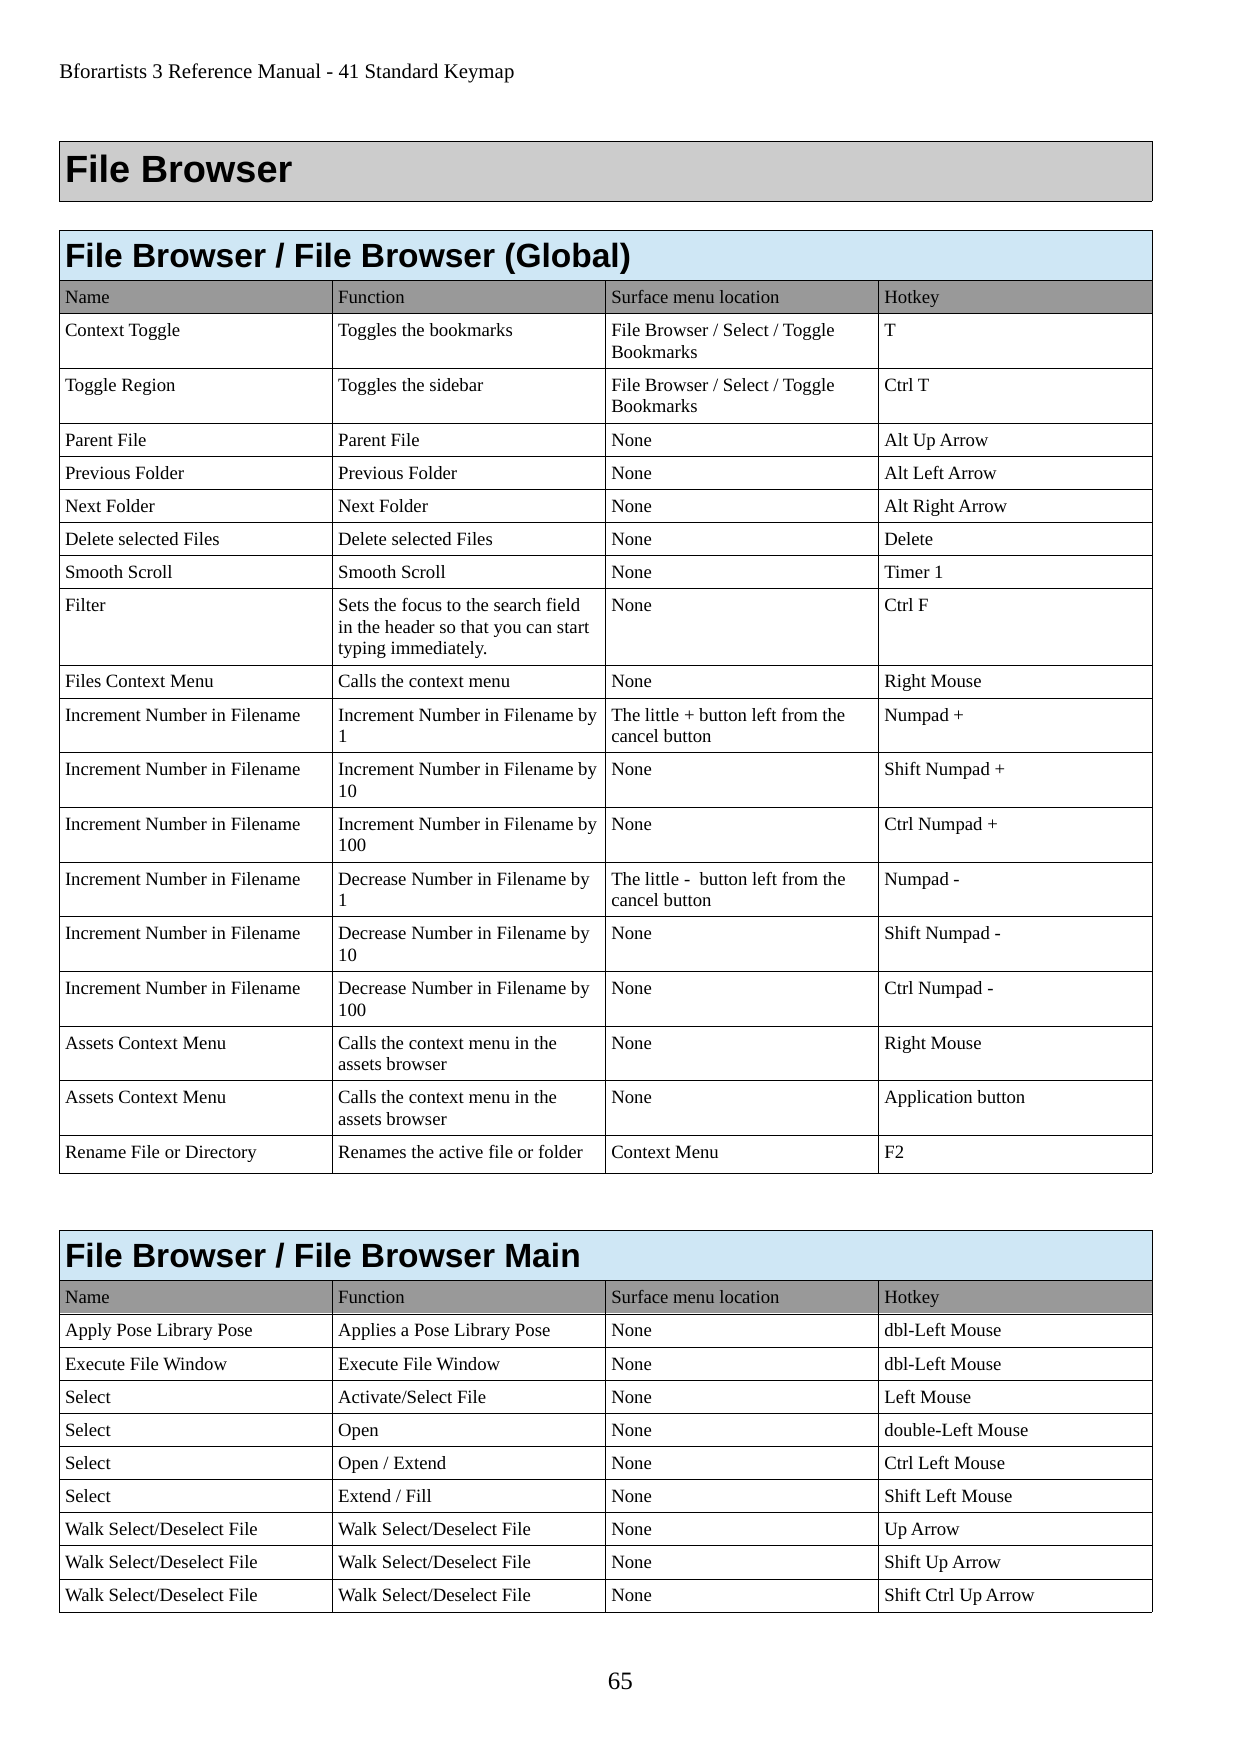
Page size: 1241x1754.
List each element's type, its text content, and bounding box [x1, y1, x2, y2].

table_cell Select [60, 1414, 332, 1446]
table_cell None [606, 1480, 878, 1512]
table_cell None [606, 1546, 878, 1578]
table_cell Activate/Select File [333, 1381, 605, 1413]
table_cell Hotkey [879, 281, 1152, 313]
table_cell None [606, 556, 878, 588]
table_cell Renames the active file or folder [333, 1136, 605, 1173]
table_cell None [606, 1513, 878, 1545]
table_header File Browser [60, 142, 1152, 201]
table_cell Alt Right Arrow [879, 490, 1152, 522]
table_cell Increment Number in Filename [60, 753, 332, 807]
table_cell Filter [60, 589, 332, 664]
table_cell Numpad + [879, 699, 1152, 752]
table_cell Surface menu location [606, 281, 878, 313]
table_cell Shift Numpad - [879, 917, 1152, 971]
table_cell None [606, 490, 878, 522]
table_cell None [606, 1414, 878, 1446]
table_cell Alt Up Arrow [879, 424, 1152, 456]
table_cell None [606, 808, 878, 862]
table_cell Open [333, 1414, 605, 1446]
table_cell Rename File or Directory [60, 1136, 332, 1173]
table_cell Next Folder [60, 490, 332, 522]
table_cell Shift Numpad + [879, 753, 1152, 807]
table_cell None [606, 1447, 878, 1479]
table_cell Files Context Menu [60, 666, 332, 698]
table_cell Walk Select/Deselect File [333, 1513, 605, 1545]
table_cell dbl-Left Mouse [879, 1315, 1152, 1347]
table_cell None [606, 1081, 878, 1135]
table_cell File Browser / Select / Toggle Bookmarks [606, 369, 878, 423]
table_cell Decrease Number in Filename by 1 [333, 863, 605, 916]
table_cell None [606, 457, 878, 489]
table_cell Applies a Pose Library Pose [333, 1315, 605, 1347]
table_cell Execute File Window [60, 1348, 332, 1380]
table_header File Browser / File Browser (Global) [60, 231, 1152, 280]
table_cell Ctrl Left Mouse [879, 1447, 1152, 1479]
table_cell Calls the context menu in the assets browser [333, 1081, 605, 1135]
table_cell Ctrl Numpad - [879, 972, 1152, 1026]
table_cell Context Toggle [60, 314, 332, 368]
table_cell Toggles the sidebar [333, 369, 605, 423]
table_cell Alt Left Arrow [879, 457, 1152, 489]
table_cell Assets Context Menu [60, 1027, 332, 1080]
table_cell None [606, 589, 878, 664]
table_cell Ctrl Numpad + [879, 808, 1152, 862]
table_cell Apply Pose Library Pose [60, 1315, 332, 1347]
table_cell Decrease Number in Filename by 10 [333, 917, 605, 971]
table_cell None [606, 1348, 878, 1380]
table_cell Delete selected Files [60, 523, 332, 555]
table_cell T [879, 314, 1152, 368]
table_cell Sets the focus to the search field in the header so that you can start typing immediately. [333, 589, 605, 664]
table_cell Calls the context menu [333, 666, 605, 698]
table_cell Select [60, 1480, 332, 1512]
table_cell Assets Context Menu [60, 1081, 332, 1135]
table_cell double-Left Mouse [879, 1414, 1152, 1446]
table_cell Right Mouse [879, 666, 1152, 698]
table_cell Walk Select/Deselect File [60, 1580, 332, 1612]
table_cell None [606, 753, 878, 807]
table_cell Increment Number in Filename by 10 [333, 753, 605, 807]
table_cell Parent File [333, 424, 605, 456]
table_cell Function [333, 281, 605, 313]
table_cell Ctrl T [879, 369, 1152, 423]
table_cell Surface menu location [606, 1281, 878, 1313]
table_cell Timer 1 [879, 556, 1152, 588]
table_cell Toggles the bookmarks [333, 314, 605, 368]
table_cell Calls the context menu in the assets browser [333, 1027, 605, 1080]
table_cell Function [333, 1281, 605, 1313]
table_cell Walk Select/Deselect File [333, 1546, 605, 1578]
table_cell Increment Number in Filename [60, 699, 332, 752]
table_cell Shift Up Arrow [879, 1546, 1152, 1578]
table_cell Shift Ctrl Up Arrow [879, 1580, 1152, 1612]
table_cell Increment Number in Filename [60, 972, 332, 1026]
table_cell Shift Left Mouse [879, 1480, 1152, 1512]
table_cell Extend / Fill [333, 1480, 605, 1512]
table_cell None [606, 1315, 878, 1347]
table_cell Delete selected Files [333, 523, 605, 555]
table_cell Smooth Scroll [60, 556, 332, 588]
table_cell Walk Select/Deselect File [333, 1580, 605, 1612]
table_cell Application button [879, 1081, 1152, 1135]
table_cell Select [60, 1381, 332, 1413]
table_cell Ctrl F [879, 589, 1152, 664]
table_cell Right Mouse [879, 1027, 1152, 1080]
table_cell Walk Select/Deselect File [60, 1546, 332, 1578]
table_cell Name [60, 1281, 332, 1313]
table_cell Increment Number in Filename [60, 808, 332, 862]
table_cell Context Menu [606, 1136, 878, 1173]
table_header File Browser / File Browser Main [60, 1231, 1152, 1280]
table_cell None [606, 523, 878, 555]
table_cell None [606, 424, 878, 456]
table_cell None [606, 917, 878, 971]
table_cell Walk Select/Deselect File [60, 1513, 332, 1545]
table_cell Up Arrow [879, 1513, 1152, 1545]
table_cell File Browser / Select / Toggle Bookmarks [606, 314, 878, 368]
table_cell Execute File Window [333, 1348, 605, 1380]
table_cell Select [60, 1447, 332, 1479]
table_cell Next Folder [333, 490, 605, 522]
table_cell The little + button left from the cancel button [606, 699, 878, 752]
table_cell The little - button left from the cancel button [606, 863, 878, 916]
table_cell Increment Number in Filename by 1 [333, 699, 605, 752]
table_cell Delete [879, 523, 1152, 555]
table_cell Smooth Scroll [333, 556, 605, 588]
table_cell Previous Folder [333, 457, 605, 489]
table_cell None [606, 666, 878, 698]
table_cell None [606, 1580, 878, 1612]
table_cell None [606, 1381, 878, 1413]
table_cell Name [60, 281, 332, 313]
table_cell F2 [879, 1136, 1152, 1173]
table_cell Decrease Number in Filename by 100 [333, 972, 605, 1026]
table_cell Toggle Region [60, 369, 332, 423]
table_cell None [606, 1027, 878, 1080]
table_cell Parent File [60, 424, 332, 456]
table_cell Increment Number in Filename [60, 917, 332, 971]
table_cell None [606, 972, 878, 1026]
table_cell Increment Number in Filename [60, 863, 332, 916]
table_cell Left Mouse [879, 1381, 1152, 1413]
table_cell Increment Number in Filename by 100 [333, 808, 605, 862]
table_cell dbl-Left Mouse [879, 1348, 1152, 1380]
table_cell Hotkey [879, 1281, 1152, 1313]
table_cell Open / Extend [333, 1447, 605, 1479]
table_cell Numpad - [879, 863, 1152, 916]
table_cell Previous Folder [60, 457, 332, 489]
